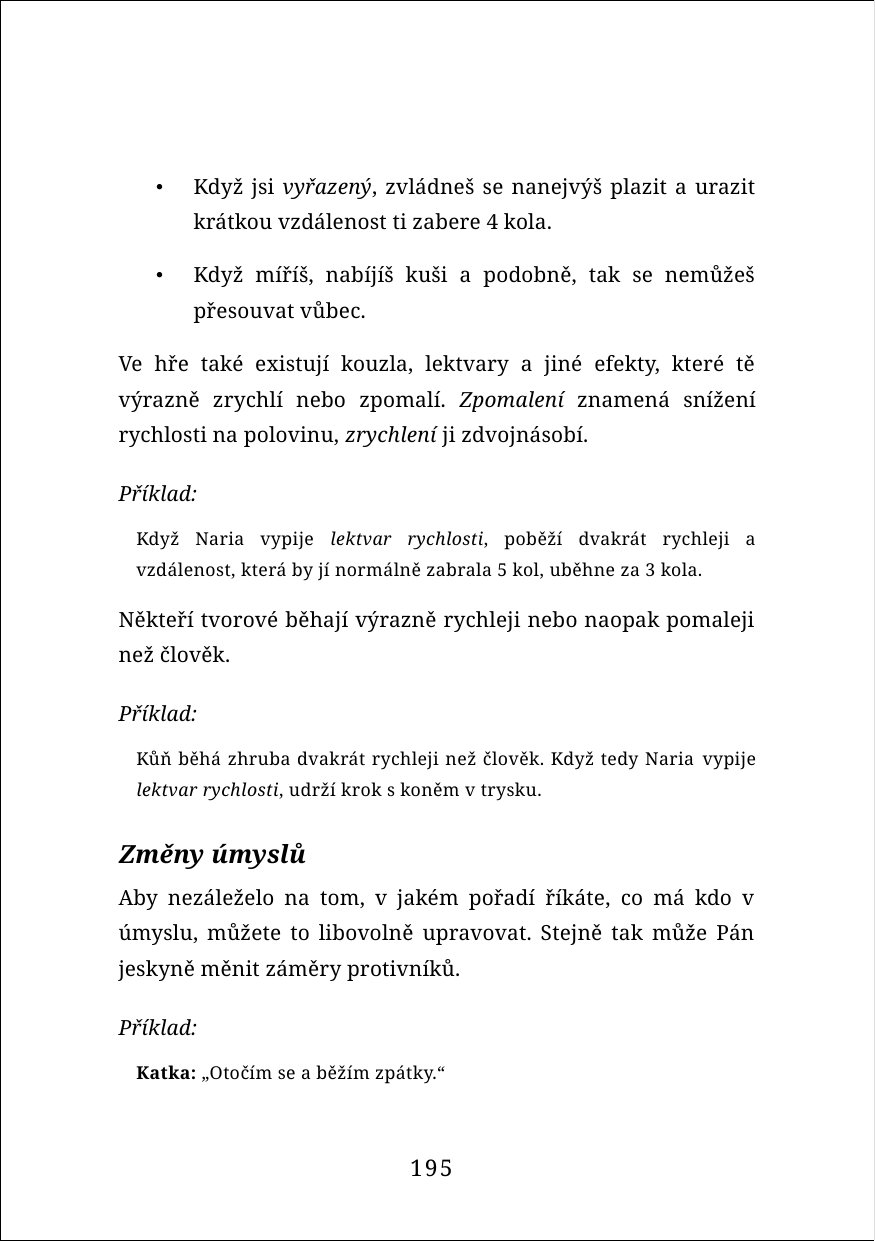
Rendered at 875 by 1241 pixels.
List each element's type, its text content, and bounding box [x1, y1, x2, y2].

text Katka: „Otočím se a běžím zpátky.“ [136, 1060, 756, 1084]
text Když Naria vypije lektvar rychlosti, poběží dvakrát rychleji a vzdálenost, která by jí normálně zabrala 5 kol, uběhne za 3 kola. [136, 527, 756, 581]
text Příklad: [118, 479, 756, 508]
text Ve hře také existují kouzla, lektvary a jiné efekty, které tě výrazně zrychlí nebo zpomalí. Zpomalení znamená snížení rychlosti na polovinu, zrychlení ji zdvojnásobí. [118, 349, 756, 449]
text Aby nezáleželo na tom, v jakém pořadí říkáte, co má kdo v úmyslu, můžete to libovolně upravovat. Stejně tak může Pán jeskyně měnit záměry protivníků. [118, 883, 756, 982]
text Kůň běhá zhruba dvakrát rychleji než člověk. Když tedy Naria vypije lektvar rychlosti, udrží krok s koněm v trysku. [136, 747, 756, 801]
text Někteří tvorové běhají výrazně rychleji nebo naopak pomaleji než člověk. [118, 605, 756, 669]
text Příklad: [118, 699, 756, 728]
list Když jsi vyřazený, zvládneš se nanejvýš plazit a urazit krátkou vzdálenost ti zabere 4 kola. [156, 172, 756, 236]
subtitle Změny úmyslů [118, 837, 756, 871]
list Když míříš, nabíjíš kuši a podobně, tak se nemůžeš přesouvat vůbec. [156, 261, 756, 324]
text Příklad: [118, 1013, 756, 1041]
